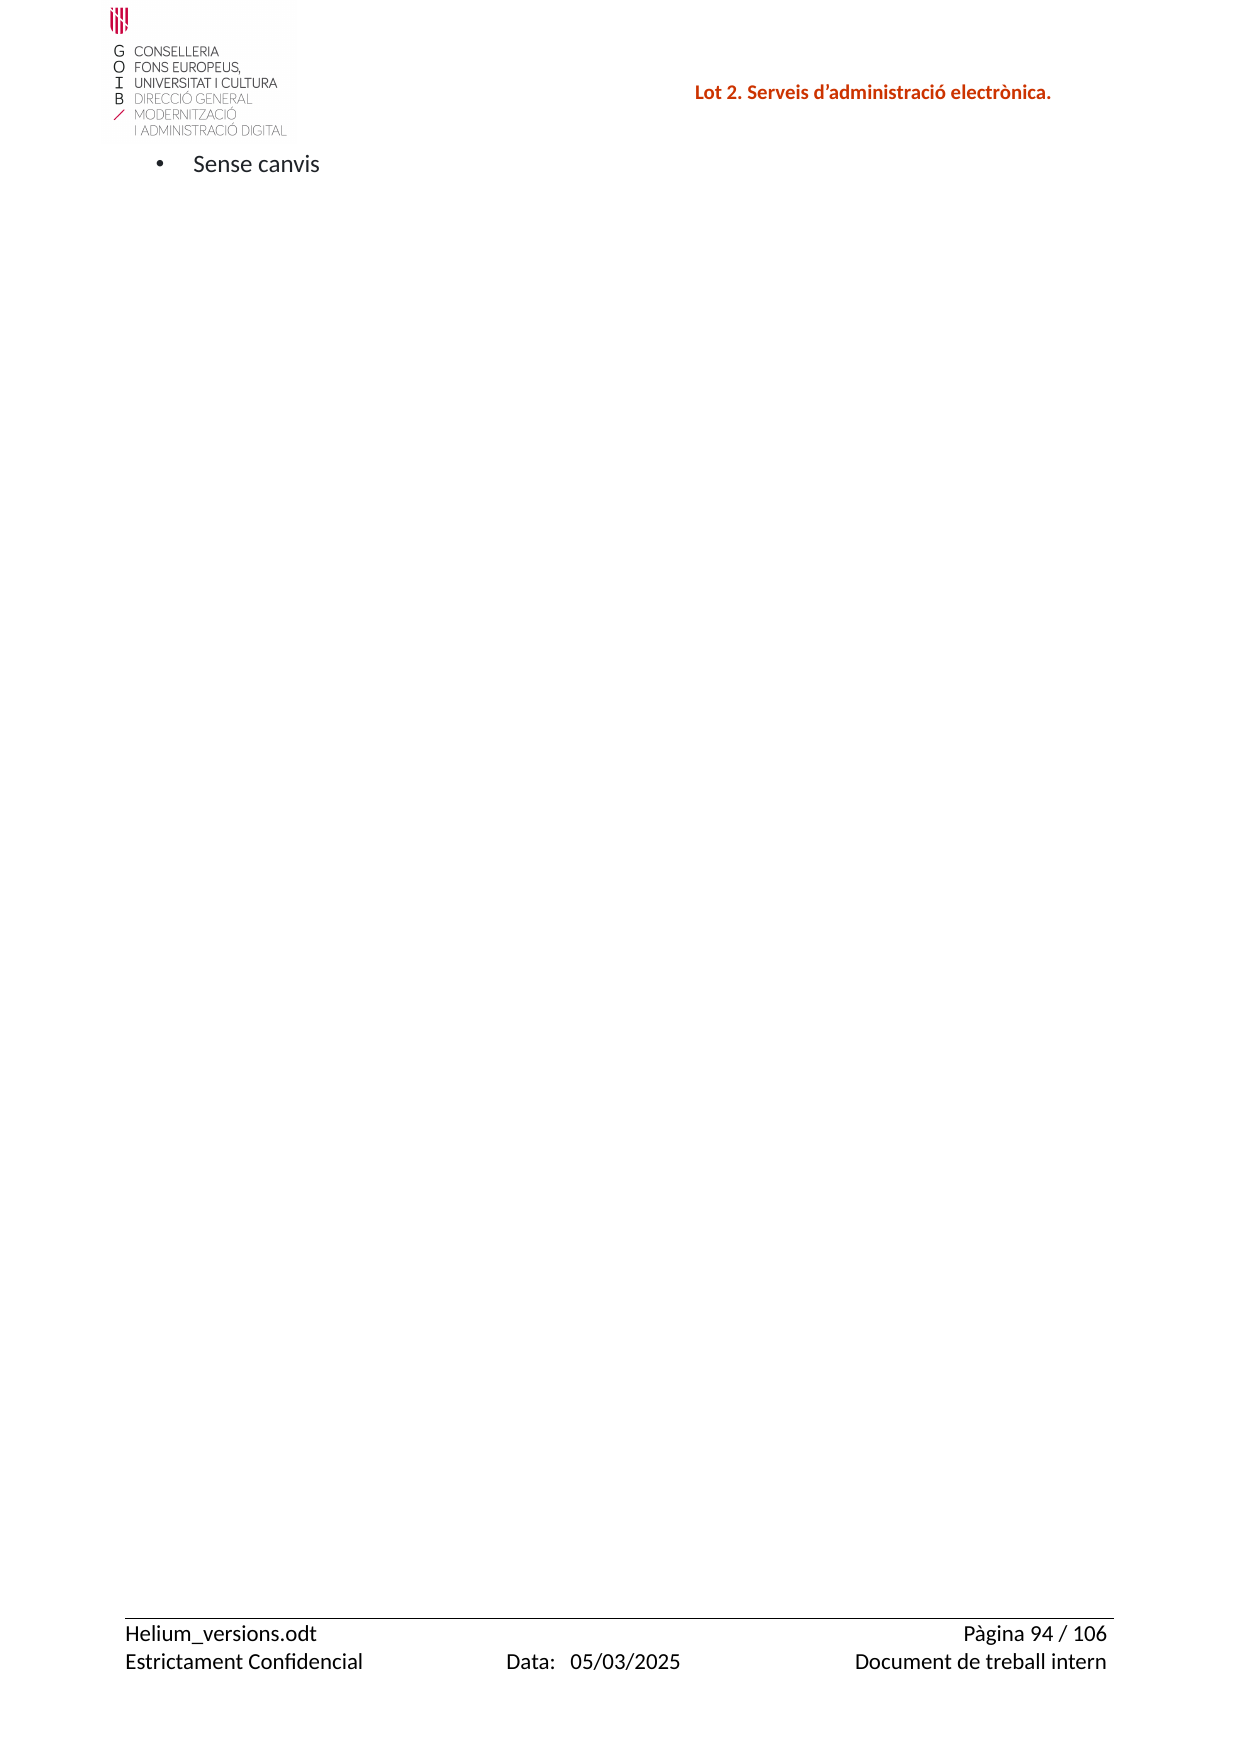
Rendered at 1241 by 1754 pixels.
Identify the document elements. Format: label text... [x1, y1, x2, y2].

list Sense canvis [156, 148, 1122, 178]
picture [100, 0, 297, 144]
